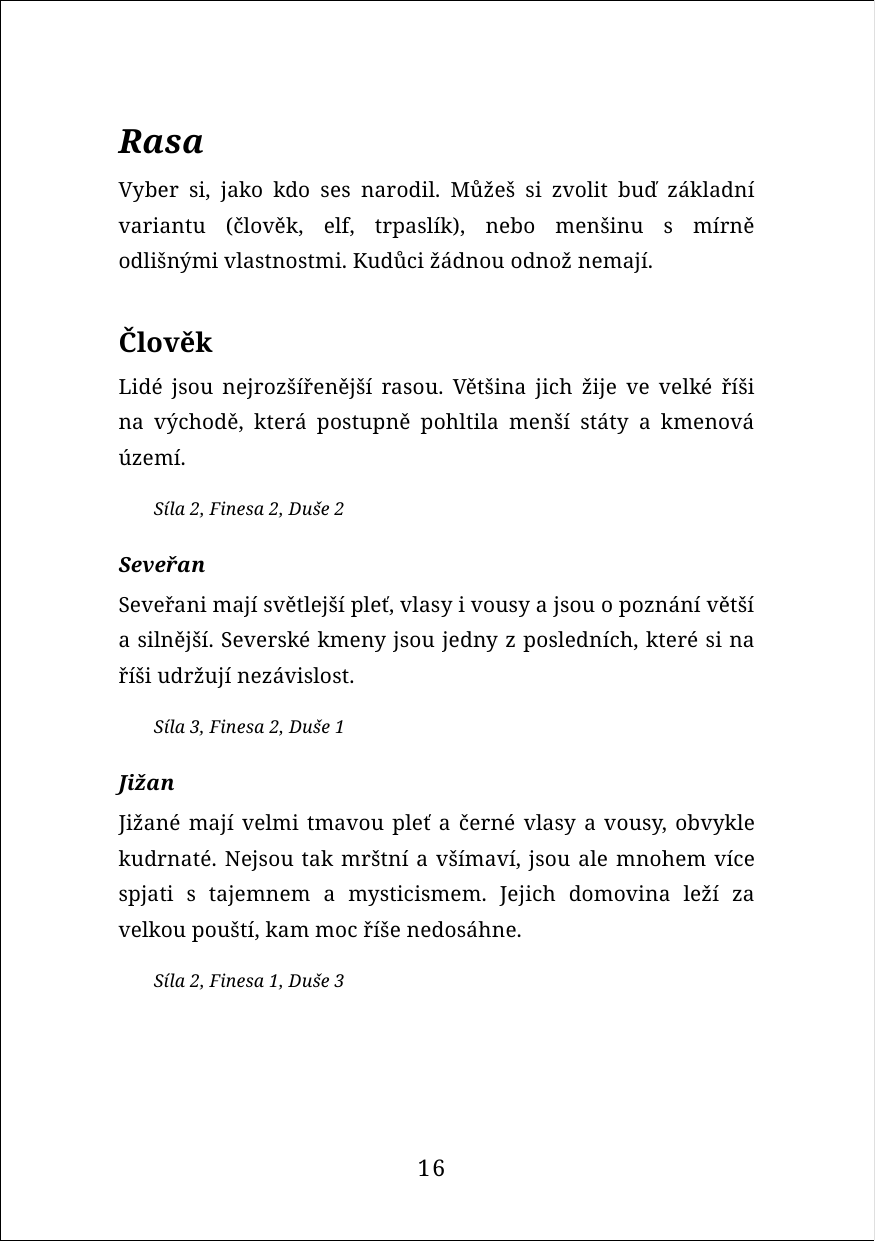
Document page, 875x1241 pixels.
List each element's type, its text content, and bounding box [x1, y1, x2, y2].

subtitle Rasa [118, 118, 756, 164]
subtitle Člověk [118, 323, 756, 360]
subtitle Jižan [118, 768, 756, 796]
text Vyber si, jako kdo ses narodil. Můžeš si zvolit buď základní variantu (člověk, elf, trpaslík), nebo menšinu s mírně odlišnými vlastnostmi. Kudůci žádnou odnož nemají. [118, 175, 756, 275]
text Jižané mají velmi tmavou pleť a černé vlasy a vousy, obvykle kudrnaté. Nejsou tak mrštní a všímaví, jsou ale mnohem více spjati s tajemnem a mysticismem. Jejich domovina leží za velkou pouští, kam moc říše nedosáhne. [118, 808, 756, 943]
text Lidé jsou nejrozšířenější rasou. Většina jich žije ve velké říši na východě, která postupně pohltila menší státy a kmenová území. [118, 372, 756, 471]
subtitle Seveřan [118, 550, 756, 578]
list Síla 3, Finesa 2, Duše 1 [154, 714, 756, 738]
list Síla 2, Finesa 2, Duše 2 [154, 496, 756, 520]
text Seveřani mají světlejší pleť, vlasy i vousy a jsou o poznání větší a silnější. Severské kmeny jsou jedny z posledních, které si na říši udržují nezávislost. [118, 590, 756, 689]
list Síla 2, Finesa 1, Duše 3 [154, 968, 756, 992]
